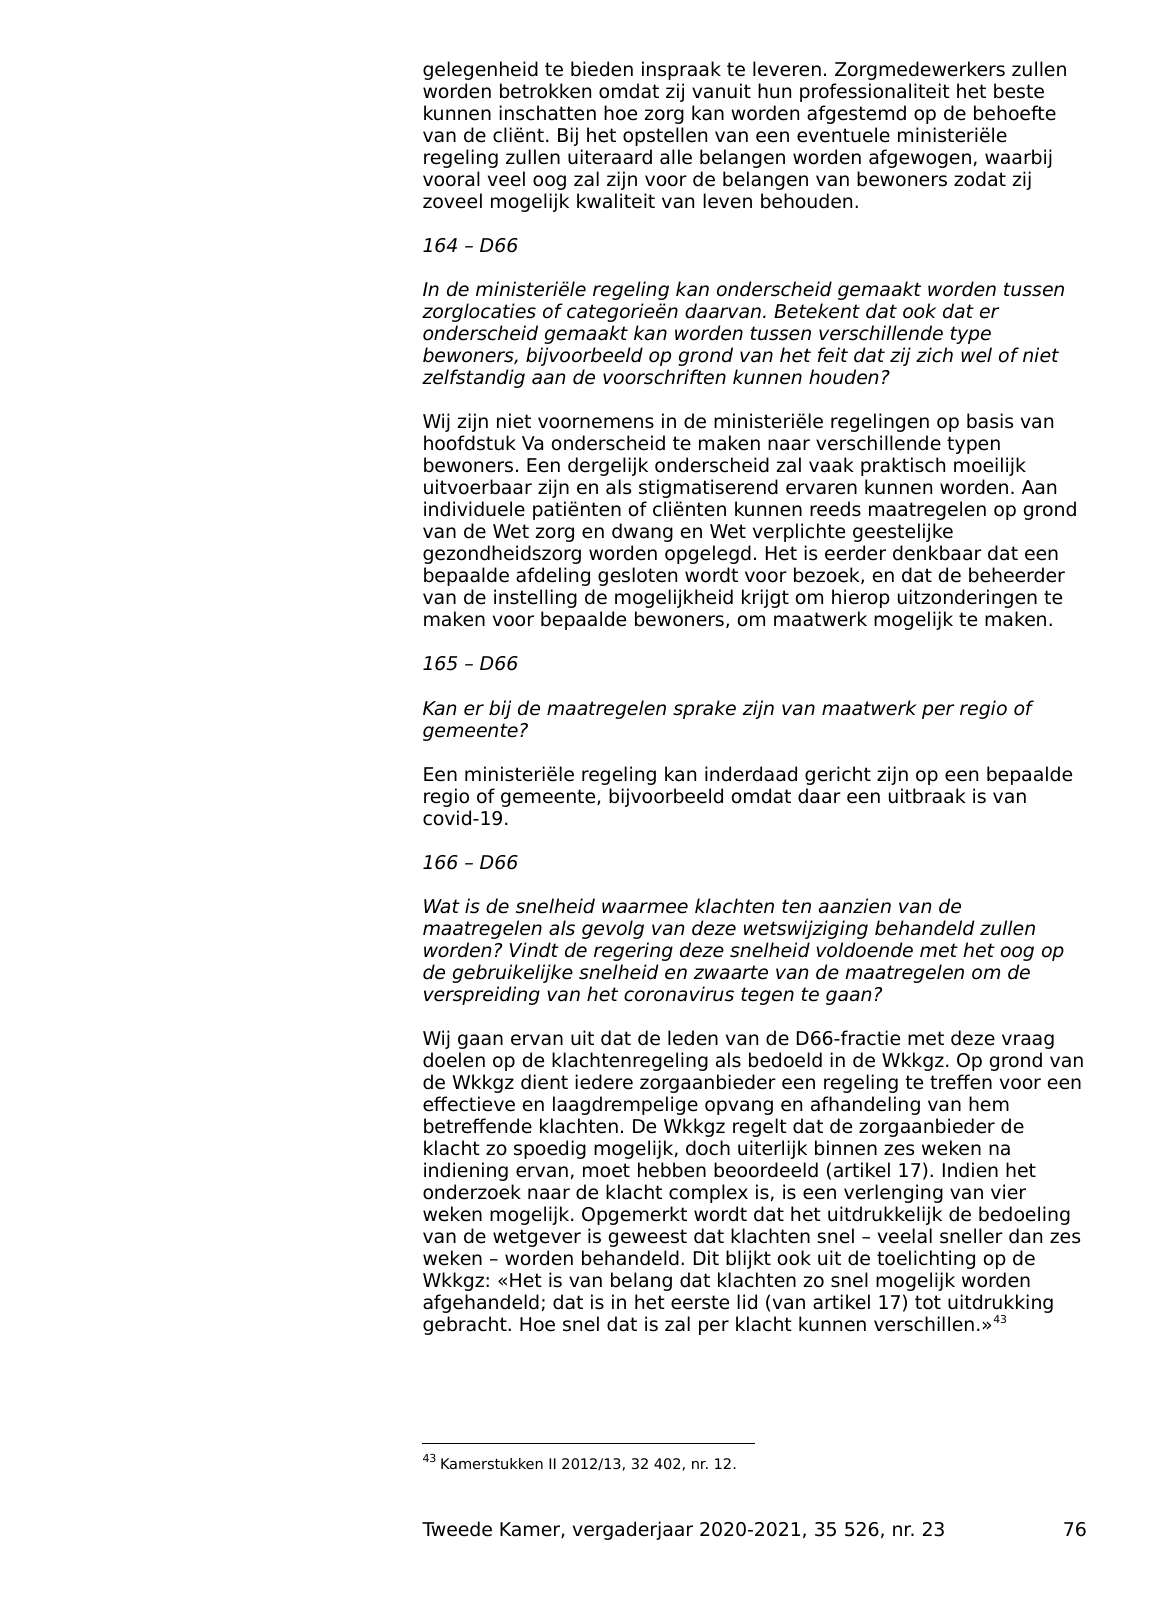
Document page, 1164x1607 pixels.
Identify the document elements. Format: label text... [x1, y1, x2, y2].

text gelegenheid te bieden inspraak te leveren. Zorgmedewerkers zullen worden betrokken omdat zij vanuit hun professionaliteit het beste kunnen inschatten hoe zorg kan worden afgestemd op de behoefte van de cliënt. Bij het opstellen van een eventuele ministeriële regeling zullen uiteraard alle belangen worden afgewogen, waarbij vooral veel oog zal zijn voor de belangen van bewoners zodat zij zoveel mogelijk kwaliteit van leven behouden. [422, 59, 1087, 213]
subtitle 164 – D66 [422, 235, 1087, 257]
text In de ministeriële regeling kan onderscheid gemaakt worden tussen zorglocaties of categorieën daarvan. Betekent dat ook dat er onderscheid gemaakt kan worden tussen verschillende type bewoners, bijvoorbeeld op grond van het feit dat zij zich wel of niet zelfstandig aan de voorschriften kunnen houden? [422, 279, 1087, 389]
text Kan er bij de maatregelen sprake zijn van maatwerk per regio of gemeente? [422, 697, 1087, 741]
text Wij zijn niet voornemens in de ministeriële regelingen op basis van hoofdstuk Va onderscheid te maken naar verschillende typen bewoners. Een dergelijk onderscheid zal vaak praktisch moeilijk uitvoerbaar zijn en als stigmatiserend ervaren kunnen worden. Aan individuele patiënten of cliënten kunnen reeds maatregelen op grond van de Wet zorg en dwang en Wet verplichte geestelijke gezondheidszorg worden opgelegd. Het is eerder denkbaar dat een bepaalde afdeling gesloten wordt voor bezoek, en dat de beheerder van de instelling de mogelijkheid krijgt om hierop uitzonderingen te maken voor bepaalde bewoners, om maatwerk mogelijk te maken. [422, 411, 1087, 631]
text Wij gaan ervan uit dat de leden van de D66-fractie met deze vraag doelen op de klachtenregeling als bedoeld in de Wkkgz. Op grond van de Wkkgz dient iedere zorgaanbieder een regeling te treffen voor een effectieve en laagdrempelige opvang en afhandeling van hem betreffende klachten. De Wkkgz regelt dat de zorgaanbieder de klacht zo spoedig mogelijk, doch uiterlijk binnen zes weken na indiening ervan, moet hebben beoordeeld (artikel 17). Indien het onderzoek naar de klacht complex is, is een verlenging van vier weken mogelijk. Opgemerkt wordt dat het uitdrukkelijk de bedoeling van de wetgever is geweest dat klachten snel – veelal sneller dan zes weken – worden behandeld. Dit blijkt ook uit de toelichting op de Wkkgz: «Het is van belang dat klachten zo snel mogelijk worden afgehandeld; dat is in het eerste lid (van artikel 17) tot uitdrukking gebracht. Hoe snel dat is zal per klacht kunnen verschillen.» [422, 1028, 1087, 1336]
subtitle 165 – D66 [422, 653, 1087, 675]
text Kamerstukken II 2012/13, 32 402, nr. 12. [422, 1452, 1087, 1474]
subtitle 166 – D66 [422, 852, 1087, 874]
text Een ministeriële regeling kan inderdaad gericht zijn op een bepaalde regio of gemeente, bijvoorbeeld omdat daar een uitbraak is van covid-19. [422, 764, 1087, 829]
text Wat is de snelheid waarmee klachten ten aanzien van de maatregelen als gevolg van deze wetswijziging behandeld zullen worden? Vindt de regering deze snelheid voldoende met het oog op de gebruikelijke snelheid en zwaarte van de maatregelen om de verspreiding van het coronavirus tegen te gaan? [422, 896, 1087, 1006]
